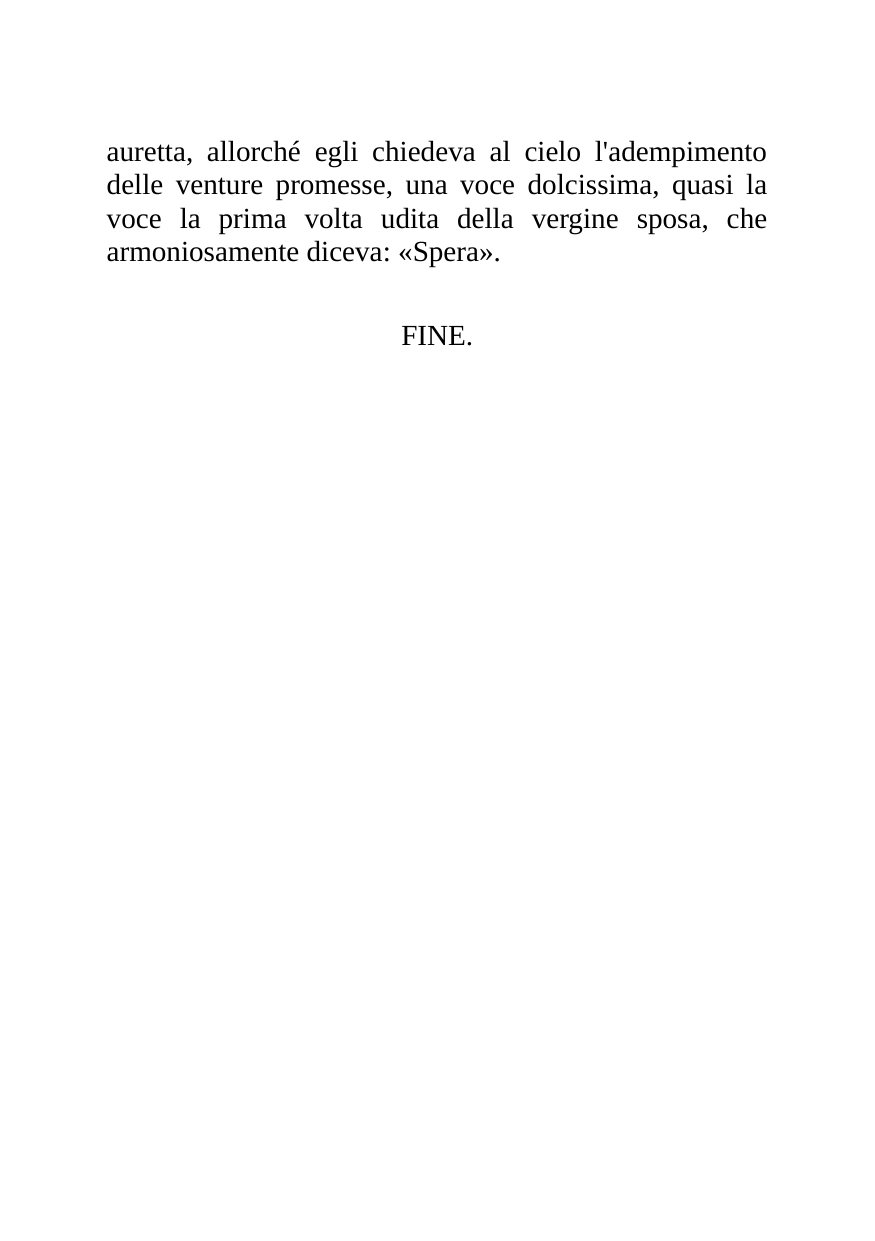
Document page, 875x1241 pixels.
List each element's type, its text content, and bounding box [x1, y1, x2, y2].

text auretta, allorché egli chiedeva al cielo l'adempimento delle venture promesse, una voce dolcissima, quasi la voce la prima volta udita della vergine sposa, che armoniosamente diceva: «Spera». [106, 134, 768, 268]
text FINE. [106, 318, 768, 352]
